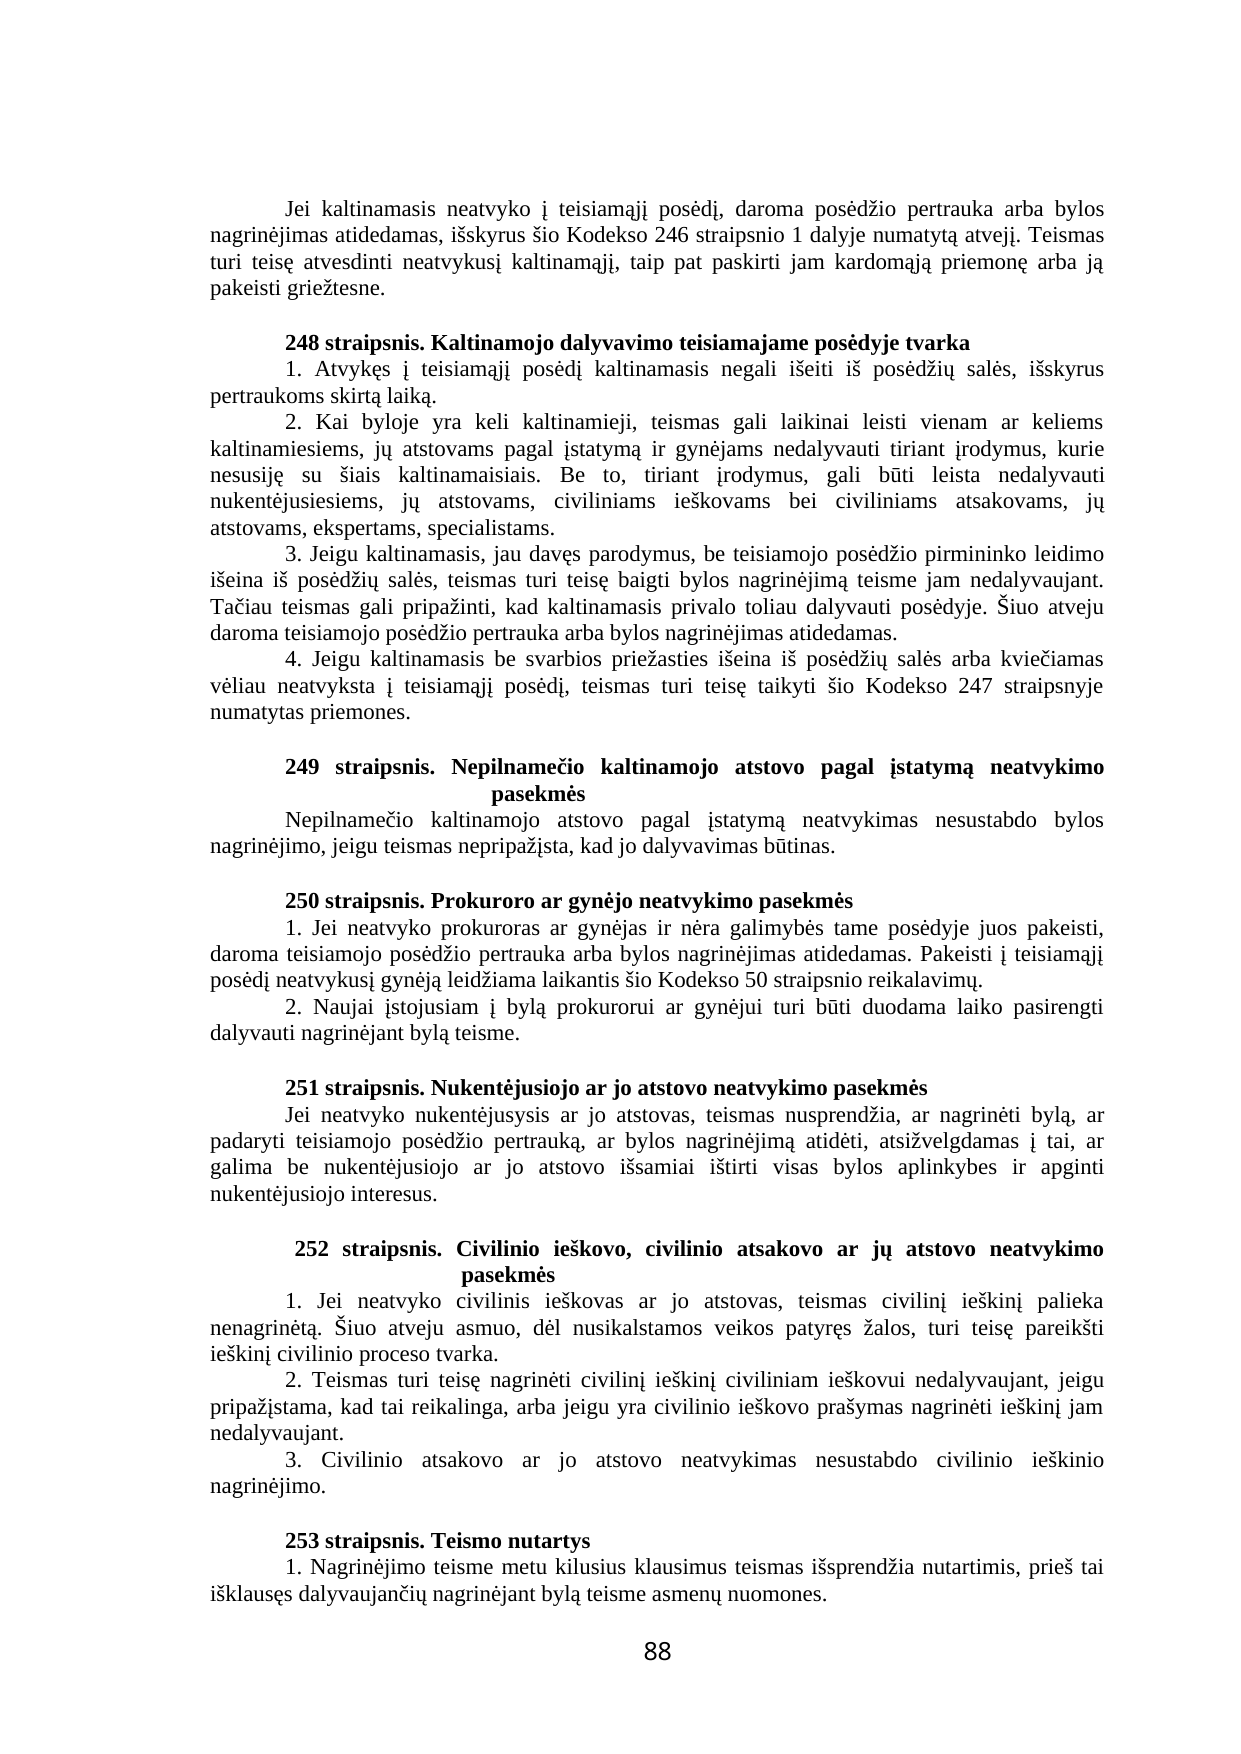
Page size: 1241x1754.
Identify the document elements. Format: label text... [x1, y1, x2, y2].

text 251 straipsnis. Nukentėjusiojo ar jo atstovo neatvykimo pasekmės [210, 1074, 1106, 1101]
text 3. Civilinio atsakovo ar jo atstovo neatvykimas nesustabdo civilinio ieškinio nagrinėjimo. [210, 1446, 1106, 1498]
text Jei kaltinamasis neatvyko į teisiamąjį posėdį, daroma posėdžio pertrauka arba bylos nagrinėjimas atidedamas, išskyrus šio Kodekso 246 straipsnio 1 dalyje numatytą atvejį. Teismas turi teisę atvesdinti neatvykusį kaltinamąjį, taip pat paskirti jam kardomąją priemonę arba ją pakeisti griežtesne. [210, 195, 1106, 300]
text 1. Jei neatvyko civilinis ieškovas ar jo atstovas, teismas civilinį ieškinį palieka nenagrinėtą. Šiuo atveju asmuo, dėl nusikalstamos veikos patyręs žalos, turi teisę pareikšti ieškinį civilinio proceso tvarka. [210, 1287, 1106, 1367]
text 4. Jeigu kaltinamasis be svarbios priežasties išeina iš posėdžių salės arba kviečiamas vėliau neatvyksta į teisiamąjį posėdį, teismas turi teisę taikyti šio Kodekso 247 straipsnyje numatytas priemones. [210, 645, 1106, 724]
text Jei neatvyko nukentėjusysis ar jo atstovas, teismas nusprendžia, ar nagrinėti bylą, ar padaryti teisiamojo posėdžio pertrauką, ar bylos nagrinėjimą atidėti, atsižvelgdamas į tai, ar galima be nukentėjusiojo ar jo atstovo išsamiai ištirti visas bylos aplinkybes ir apginti nukentėjusiojo interesus. [210, 1101, 1106, 1206]
text 1. Nagrinėjimo teisme metu kilusius klausimus teismas išsprendžia nutartimis, prieš tai išklausęs dalyvaujančių nagrinėjant bylą teisme asmenų nuomones. [210, 1553, 1106, 1606]
text 1. Atvykęs į teisiamąjį posėdį kaltinamasis negali išeiti iš posėdžių salės, išskyrus pertraukoms skirtą laiką. [210, 356, 1106, 408]
text 249 straipsnis. Nepilnamečio kaltinamojo atstovo pagal įstatymą neatvykimo pasekmės [285, 753, 1106, 806]
text 253 straipsnis. Teismo nutartys [210, 1527, 1106, 1553]
text 1. Jei neatvyko prokuroras ar gynėjas ir nėra galimybės tame posėdyje juos pakeisti, daroma teisiamojo posėdžio pertrauka arba bylos nagrinėjimas atidedamas. Pakeisti į teisiamąjį posėdį neatvykusį gynėją leidžiama laikantis šio Kodekso 50 straipsnio reikalavimų. [210, 914, 1106, 993]
text 3. Jeigu kaltinamasis, jau davęs parodymus, be teisiamojo posėdžio pirmininko leidimo išeina iš posėdžių salės, teismas turi teisę baigti bylos nagrinėjimą teisme jam nedalyvaujant. Tačiau teismas gali pripažinti, kad kaltinamasis privalo toliau dalyvauti posėdyje. Šiuo atveju daroma teisiamojo posėdžio pertrauka arba bylos nagrinėjimas atidedamas. [210, 540, 1106, 645]
text 2. Naujai įstojusiam į bylą prokurorui ar gynėjui turi būti duodama laiko pasirengti dalyvauti nagrinėjant bylą teisme. [210, 993, 1106, 1046]
text 2. Kai byloje yra keli kaltinamieji, teismas gali laikinai leisti vienam ar keliems kaltinamiesiems, jų atstovams pagal įstatymą ir gynėjams nedalyvauti tiriant įrodymus, kurie nesusiję su šiais kaltinamaisiais. Be to, tiriant įrodymus, gali būti leista nedalyvauti nukentėjusiesiems, jų atstovams, civiliniams ieškovams bei civiliniams atsakovams, jų atstovams, ekspertams, specialistams. [210, 408, 1106, 540]
text 248 straipsnis. Kaltinamojo dalyvavimo teisiamajame posėdyje tvarka [210, 329, 1106, 356]
text 252 straipsnis. Civilinio ieškovo, civilinio atsakovo ar jų atstovo neatvykimo pasekmės [294, 1235, 1106, 1287]
text 250 straipsnis. Prokuroro ar gynėjo neatvykimo pasekmės [210, 887, 1106, 914]
text Nepilnamečio kaltinamojo atstovo pagal įstatymą neatvykimas nesustabdo bylos nagrinėjimo, jeigu teismas nepripažįsta, kad jo dalyvavimas būtinas. [210, 806, 1106, 859]
text 2. Teismas turi teisę nagrinėti civilinį ieškinį civiliniam ieškovui nedalyvaujant, jeigu pripažįstama, kad tai reikalinga, arba jeigu yra civilinio ieškovo prašymas nagrinėti ieškinį jam nedalyvaujant. [210, 1367, 1106, 1446]
